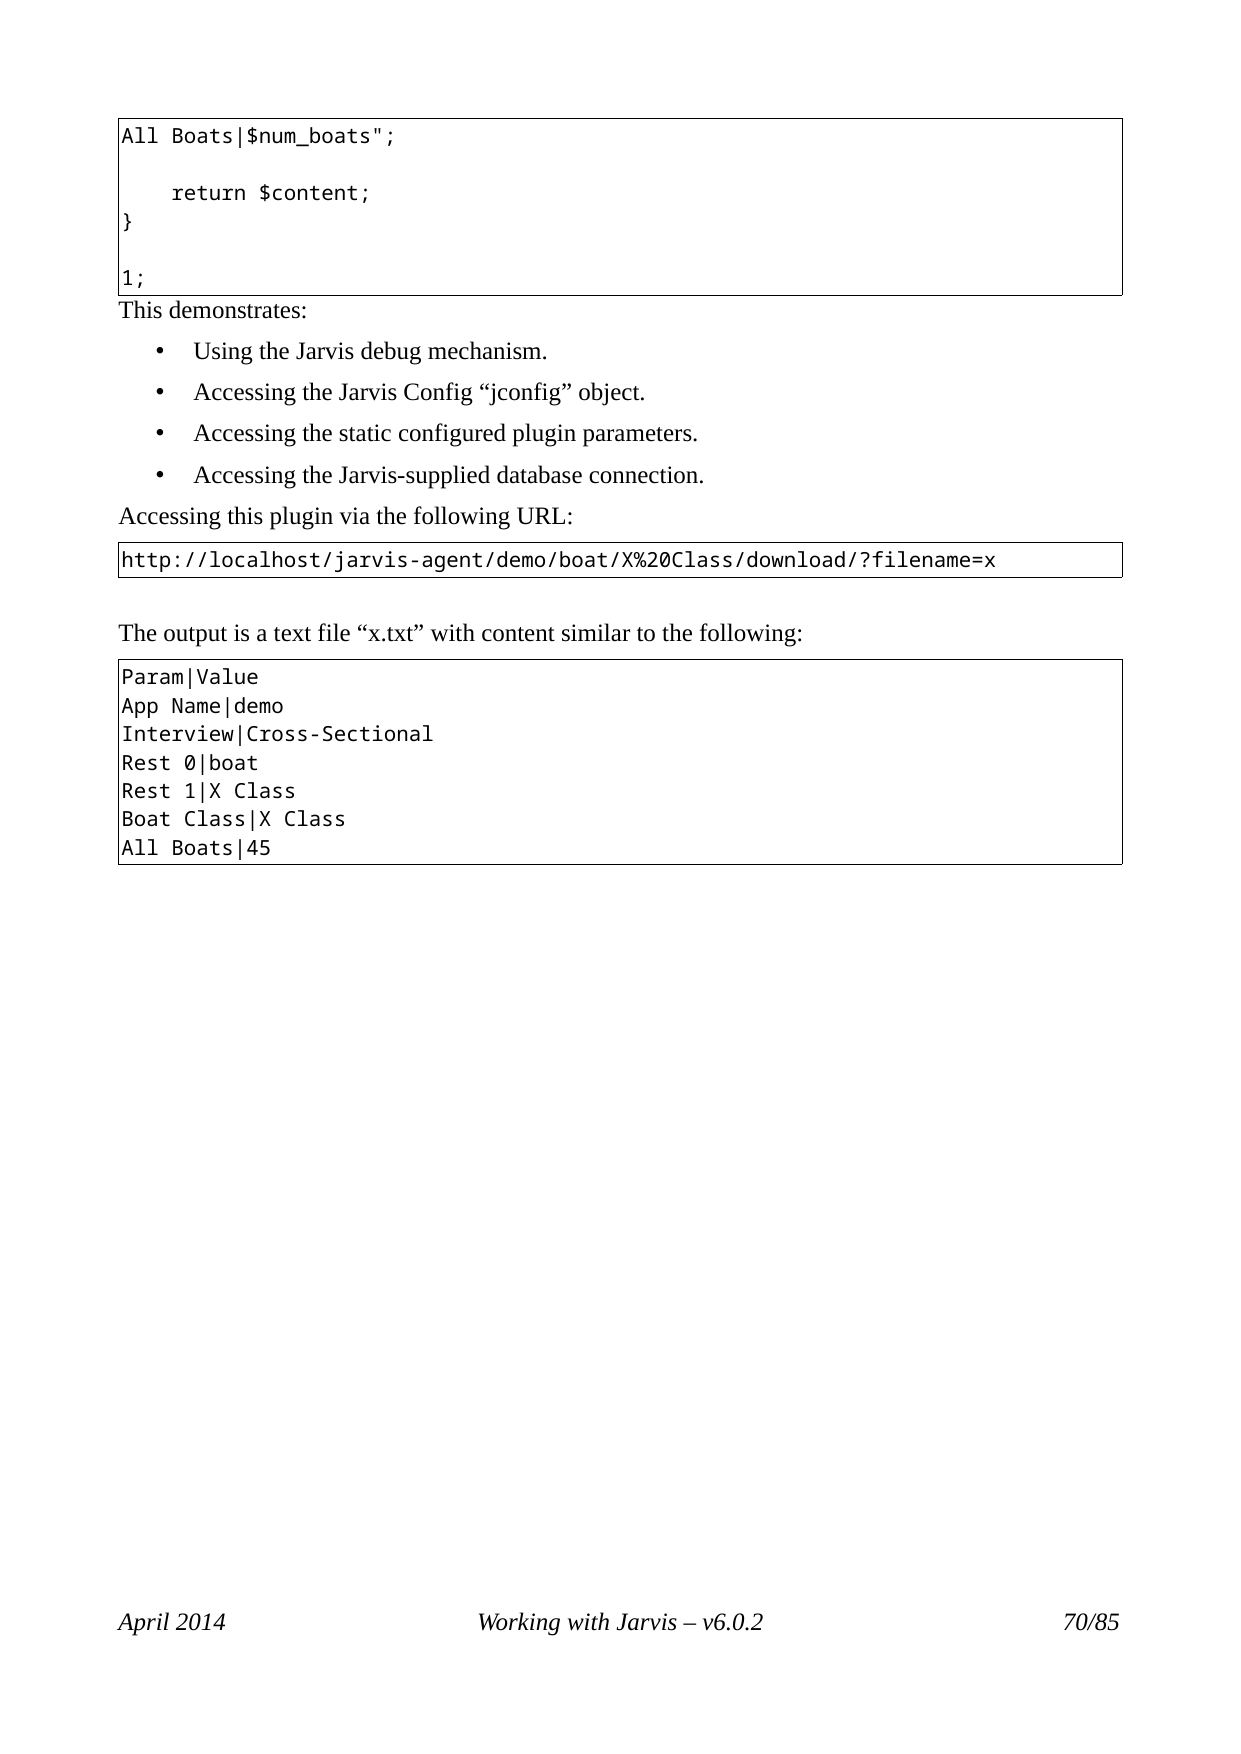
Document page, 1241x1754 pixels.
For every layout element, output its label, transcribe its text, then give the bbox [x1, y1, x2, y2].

text All Boats|$num_boats"; [119, 119, 1122, 149]
list Accessing the Jarvis-supplied database connection. [156, 460, 1122, 488]
text } [119, 203, 1122, 235]
text Param|Value [119, 660, 1122, 688]
text This demonstrates: [118, 296, 1122, 323]
text Rest 1|X Class [119, 773, 1122, 801]
text return $content; [119, 175, 1122, 203]
text The output is a text file “x.txt” with content similar to the following: [118, 618, 1122, 647]
text All Boats|45 [119, 830, 1122, 864]
text Rest 0|boat [119, 744, 1122, 773]
text http://localhost/jarvis-agent/demo/boat/X%20Class/download/?filename=x [119, 543, 1122, 577]
text 1; [119, 260, 1122, 295]
list Accessing the Jarvis Config “jconfig” object. [156, 377, 1122, 406]
text Interview|Cross-Sectional [119, 716, 1122, 744]
text Boat Class|X Class [119, 801, 1122, 830]
text App Name|demo [119, 688, 1122, 716]
list Using the Jarvis debug mechanism. [156, 336, 1122, 365]
text Accessing this plugin via the following URL: [118, 501, 1122, 530]
list Accessing the static configured plugin parameters. [156, 418, 1122, 447]
